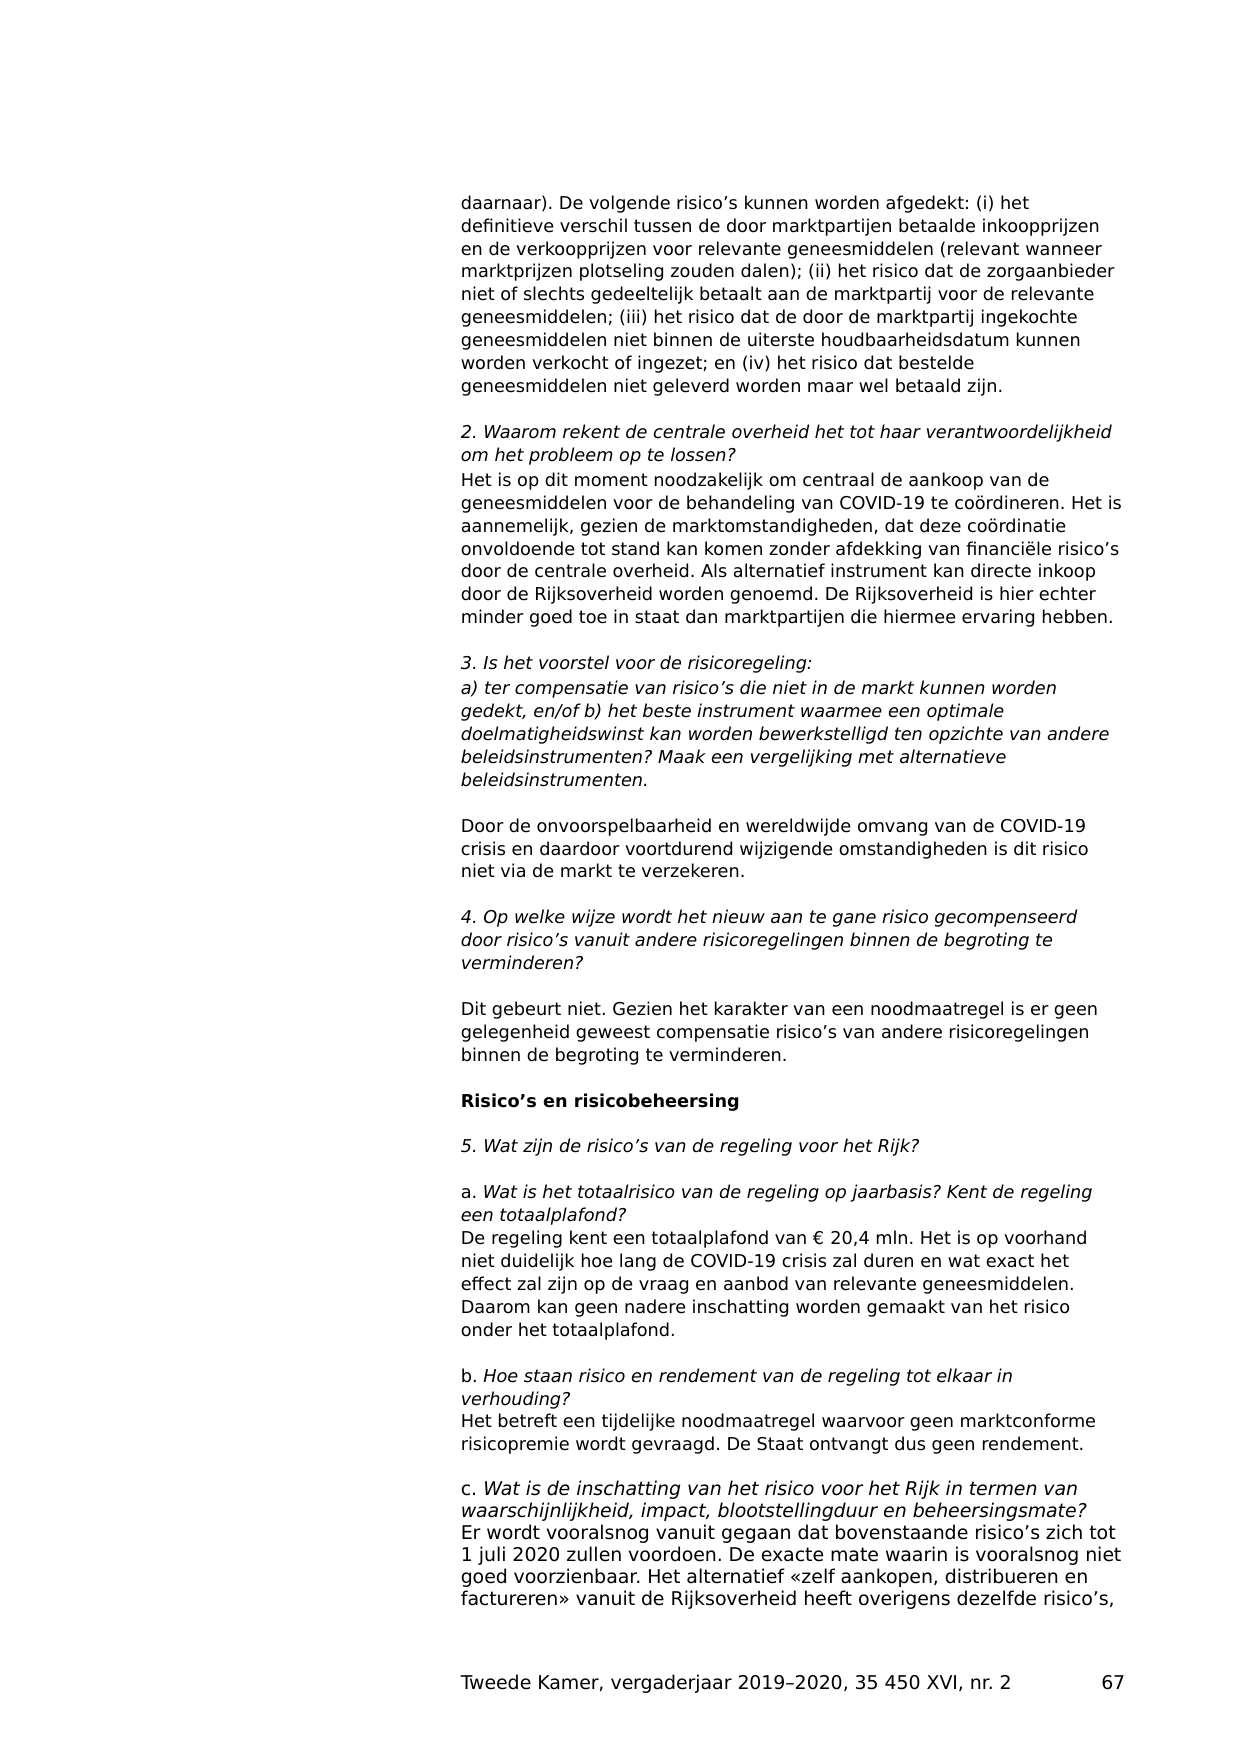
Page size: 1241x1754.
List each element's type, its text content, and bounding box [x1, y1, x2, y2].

text a) ter compensatie van risico’s die niet in de markt kunnen worden gedekt, en/of b) het beste instrument waarmee een optimale doelmatigheidswinst kan worden bewerkstelligd ten opzichte van andere beleidsinstrumenten? Maak een vergelijking met alternatieve beleidsinstrumenten. [461, 676, 1125, 791]
text c. Wat is de inschatting van het risico voor het Rijk in termen van waarschijnlijkheid, impact, blootstellingduur en beheersingsmate? Er wordt vooralsnog vanuit gegaan dat bovenstaande risico’s zich tot 1 juli 2020 zullen voordoen. De exacte mate waarin is vooralsnog niet goed voorzienbaar. Het alternatief «zelf aankopen, distribueren en factureren» vanuit de Rijksoverheid heeft overigens dezelfde risico’s, [461, 1478, 1125, 1610]
text 5. Wat zijn de risico’s van de regeling voor het Rijk? [461, 1134, 1125, 1157]
text Het is op dit moment noodzakelijk om centraal de aankoop van de geneesmiddelen voor de behandeling van COVID-19 te coördineren. Het is aannemelijk, gezien de marktomstandigheden, dat deze coördinatie onvoldoende tot stand kan komen zonder afdekking van financiële risico’s door de centrale overheid. Als alternatief instrument kan directe inkoop door de Rijksoverheid worden genoemd. De Rijksoverheid is hier echter minder goed toe in staat dan marktpartijen die hiermee ervaring hebben. [461, 468, 1125, 628]
text 3. Is het voorstel voor de risicoregeling: [461, 651, 1125, 674]
text Risico’s en risicobeheersing [461, 1089, 1125, 1112]
text b. Hoe staan risico en rendement van de regeling tot elkaar in verhouding? Het betreft een tijdelijke noodmaatregel waarvoor geen marktconforme risicopremie wordt gevraagd. De Staat ontvangt dus geen rendement. [461, 1364, 1125, 1455]
text Dit gebeurt niet. Gezien het karakter van een noodmaatregel is er geen gelegenheid geweest compensatie risico’s van andere risicoregelingen binnen de begroting te verminderen. [461, 997, 1125, 1066]
text a. Wat is het totaalrisico van de regeling op jaarbasis? Kent de regeling een totaalplafond? De regeling kent een totaalplafond van € 20,4 mln. Het is op voorhand niet duidelijk hoe lang de COVID-19 crisis zal duren en wat exact het effect zal zijn op de vraag en aanbod van relevante geneesmiddelen. Daarom kan geen nadere inschatting worden gemaakt van het risico onder het totaalplafond. [461, 1180, 1125, 1341]
text Door de onvoorspelbaarheid en wereldwijde omvang van de COVID-19 crisis en daardoor voortdurend wijzigende omstandigheden is dit risico niet via de markt te verzekeren. [461, 814, 1125, 882]
text 2. Waarom rekent de centrale overheid het tot haar verantwoordelijkheid om het probleem op te lossen? [461, 420, 1125, 466]
text 4. Op welke wijze wordt het nieuw aan te gane risico gecompenseerd door risico’s vanuit andere risicoregelingen binnen de begroting te verminderen? [461, 905, 1125, 974]
text daarnaar). De volgende risico’s kunnen worden afgedekt: (i) het definitieve verschil tussen de door marktpartijen betaalde inkoopprijzen en de verkoopprijzen voor relevante geneesmiddelen (relevant wanneer marktprijzen plotseling zouden dalen); (ii) het risico dat de zorgaanbieder niet of slechts gedeeltelijk betaalt aan de marktpartij voor de relevante geneesmiddelen; (iii) het risico dat de door de marktpartij ingekochte geneesmiddelen niet binnen de uiterste houdbaarheidsdatum kunnen worden verkocht of ingezet; en (iv) het risico dat bestelde geneesmiddelen niet geleverd worden maar wel betaald zijn. [461, 191, 1125, 397]
